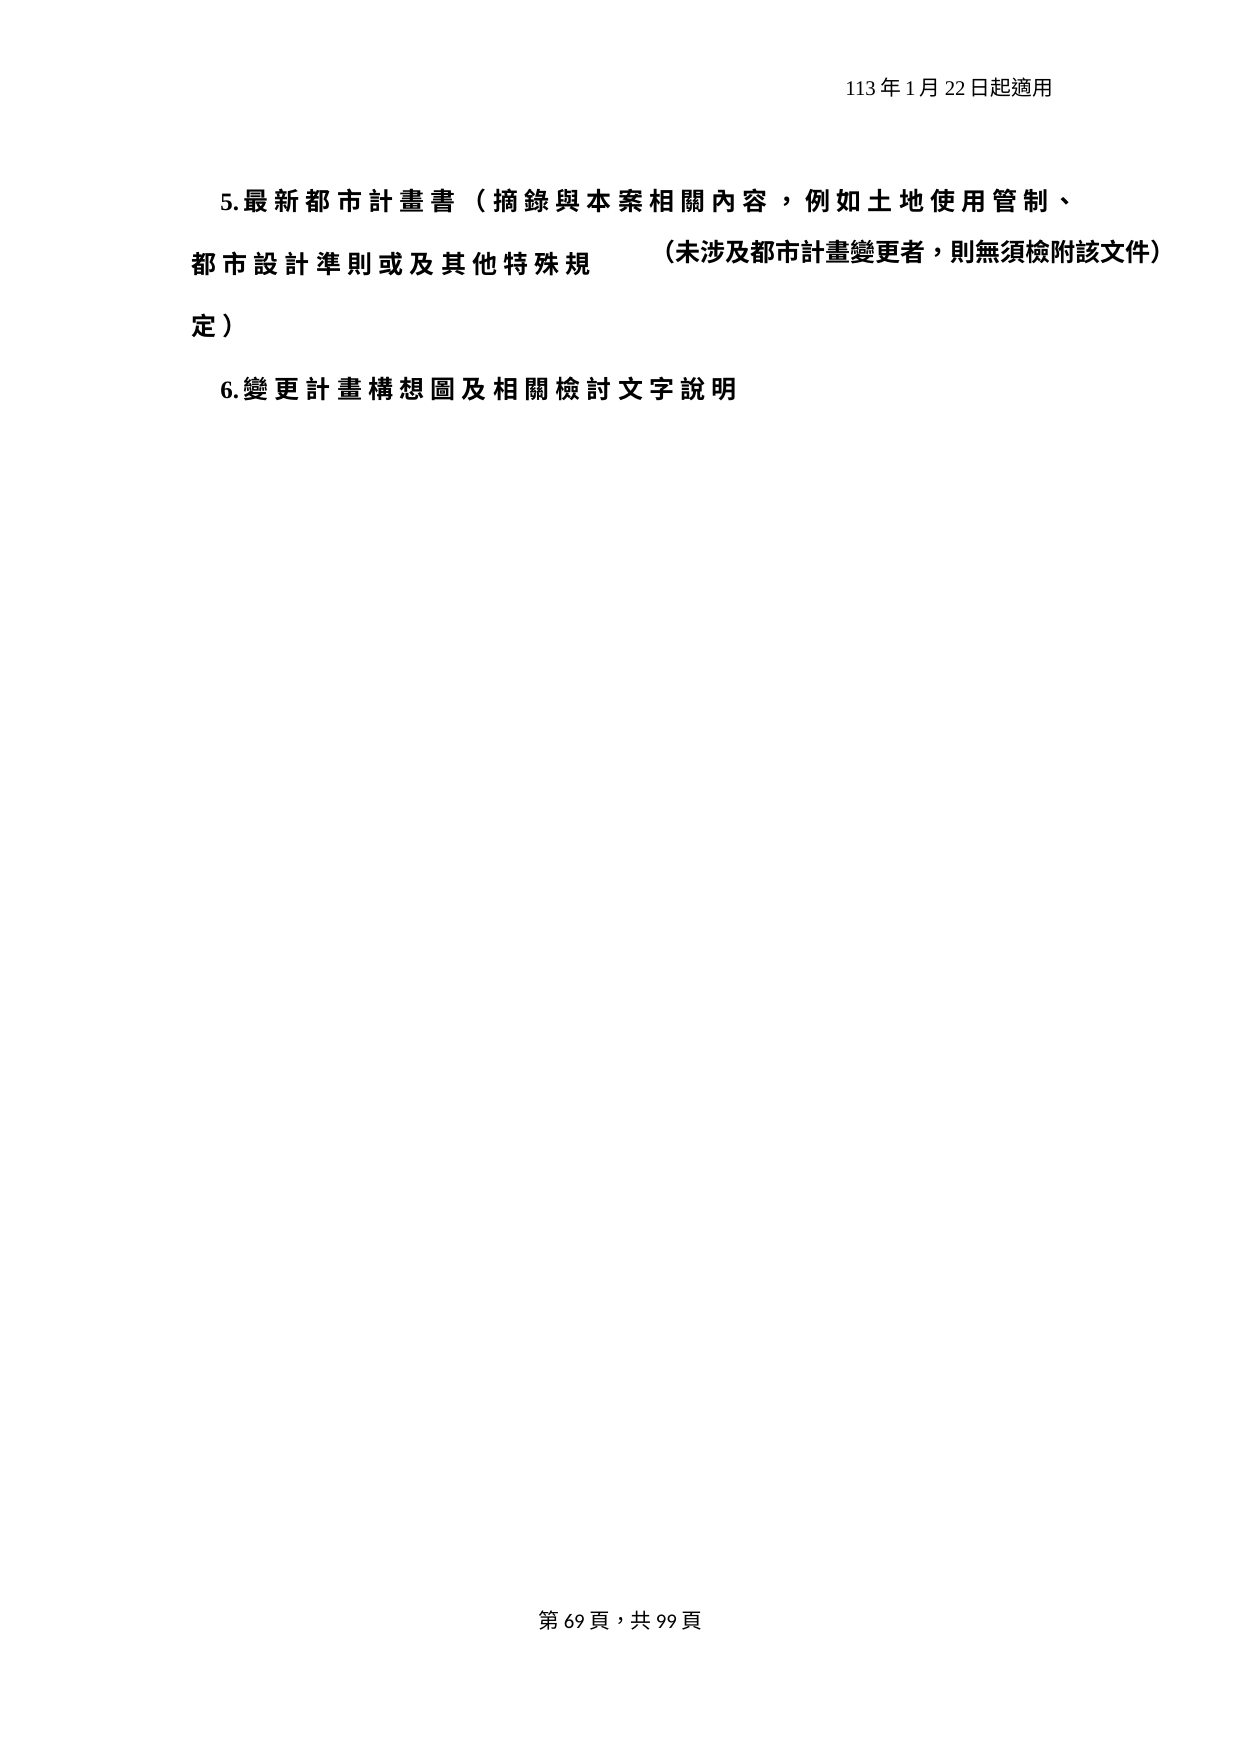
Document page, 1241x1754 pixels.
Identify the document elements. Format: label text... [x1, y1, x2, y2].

text 6.變更計畫構想圖及相關檢討文字說明 [211, 346, 1052, 408]
text （未涉及都市計畫變更者，則無須檢附該文件） [650, 232, 1181, 268]
text 5.最新都市計畫書（摘錄與本案相關內容，例如土地使用管制、都市設計準則或及其他特殊規定） [188, 158, 1196, 346]
